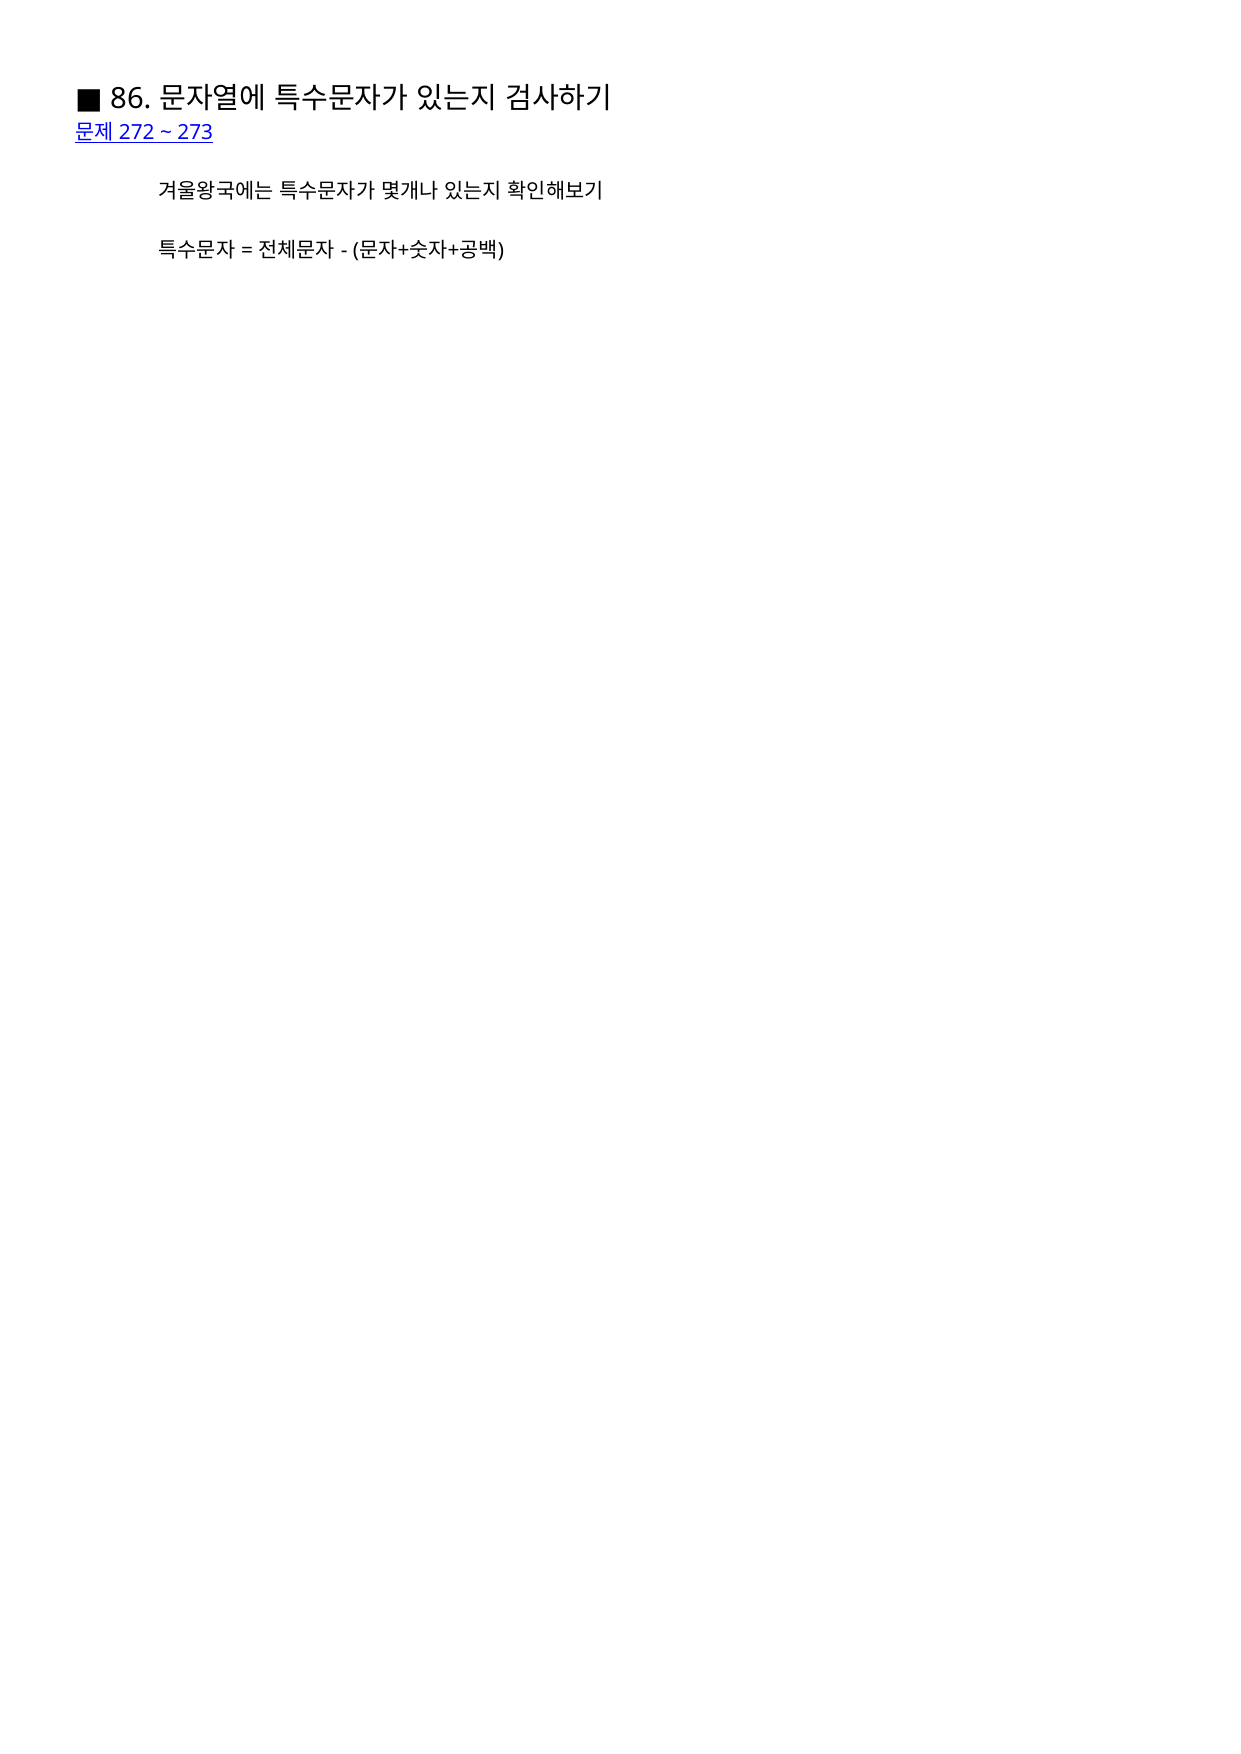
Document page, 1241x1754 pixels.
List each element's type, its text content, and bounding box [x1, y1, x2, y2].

text 겨울왕국에는 특수문자가 몇개나 있는지 확인해보기 [75, 174, 1165, 204]
subtitle ■ 86. 문자열에 특수문자가 있는지 검사하기 [75, 75, 1165, 117]
text 문제 272 ~ 273 [75, 117, 1165, 146]
text 특수문자 = 전체문자 - (문자+숫자+공백) [75, 233, 1165, 263]
